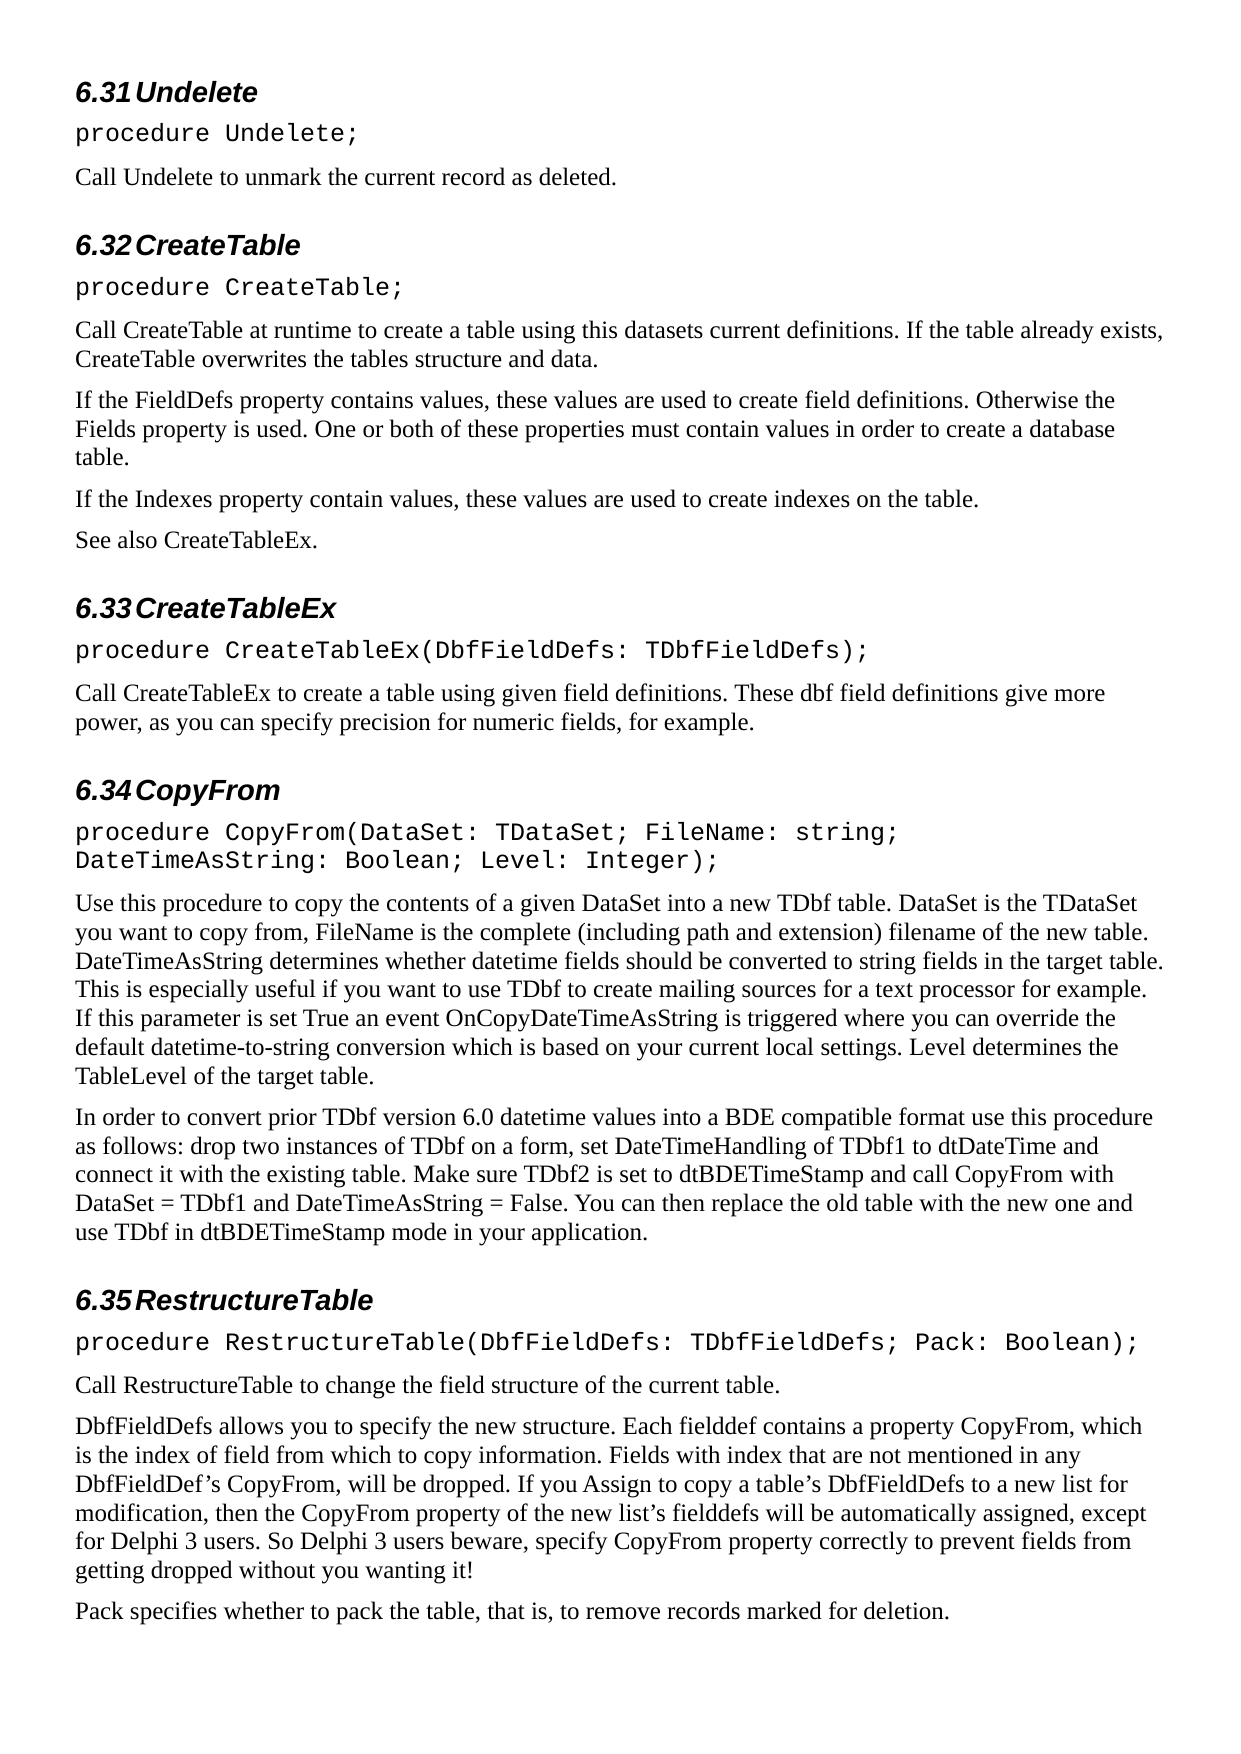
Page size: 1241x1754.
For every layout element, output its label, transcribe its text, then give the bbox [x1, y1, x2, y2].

text If the FieldDefs property contains values, these values are used to create field definitions. Otherwise the Fields property is used. One or both of these properties must contain values in order to create a database table. [75, 385, 1165, 471]
text procedure CreateTableEx(DbfFieldDefs: TDbfFieldDefs); [75, 637, 1165, 666]
text Use this procedure to copy the contents of a given DataSet into a new TDbf table. DataSet is the TDataSet you want to copy from, FileName is the complete (including path and extension) filename of the new table. DateTimeAsString determines whether datetime fields should be converted to string fields in the target table. This is especially useful if you want to use TDbf to create mailing sources for a text processor for example. If this parameter is set True an event OnCopyDateTimeAsString is triggered where you can override the default datetime-to-string conversion which is based on your current local settings. Level determines the TableLevel of the target table. [75, 888, 1165, 1089]
text See also CreateTableEx. [75, 525, 1165, 554]
text Call CreateTable at runtime to create a table using this datasets current definitions. If the table already exists, CreateTable overwrites the tables structure and data. [75, 315, 1165, 372]
subtitle CreateTable [75, 228, 1165, 262]
subtitle Undelete [75, 75, 1165, 108]
text Call RestructureTable to change the field structure of the current table. [75, 1370, 1165, 1399]
subtitle CreateTableEx [75, 591, 1165, 625]
text DbfFieldDefs allows you to specify the new structure. Each fielddef contains a property CopyFrom, which is the index of field from which to copy information. Fields with index that are not mentioned in any DbfFieldDef’s CopyFrom, will be dropped. If you Assign to copy a table’s DbfFieldDefs to a new list for modification, then the CopyFrom property of the new list’s fielddefs will be automatically assigned, except for Delphi 3 users. So Delphi 3 users beware, specify CopyFrom property correctly to prevent fields from getting dropped without you wanting it! [75, 1411, 1165, 1584]
text In order to convert prior TDbf version 6.0 datetime values into a BDE compatible format use this procedure as follows: drop two instances of TDbf on a form, set DateTimeHandling of TDbf1 to dtDateTime and connect it with the existing table. Make sure TDbf2 is set to dtBDETimeStamp and call CopyFrom with DataSet = TDbf1 and DateTimeAsString = False. You can then replace the old table with the new one and use TDbf in dtBDETimeStamp mode in your application. [75, 1102, 1165, 1246]
subtitle RestructureTable [75, 1283, 1165, 1317]
text Pack specifies whether to pack the table, that is, to remove records marked for deletion. [75, 1596, 1165, 1625]
text Call Undelete to unmark the current record as deleted. [75, 162, 1165, 191]
text If the Indexes property contain values, these values are used to create indexes on the table. [75, 484, 1165, 512]
subtitle CopyFrom [75, 773, 1165, 807]
text procedure Undelete; [75, 121, 1165, 149]
text Call CreateTableEx to create a table using given field definitions. These dbf field definitions give more power, as you can specify precision for numeric fields, for example. [75, 678, 1165, 736]
text procedure RestructureTable(DbfFieldDefs: TDbfFieldDefs; Pack: Boolean); [75, 1329, 1165, 1358]
text procedure CreateTable; [75, 274, 1165, 302]
text procedure CopyFrom(DataSet: TDataSet; FileName: string; DateTimeAsString: Boolean; Level: Integer); [75, 819, 1165, 876]
